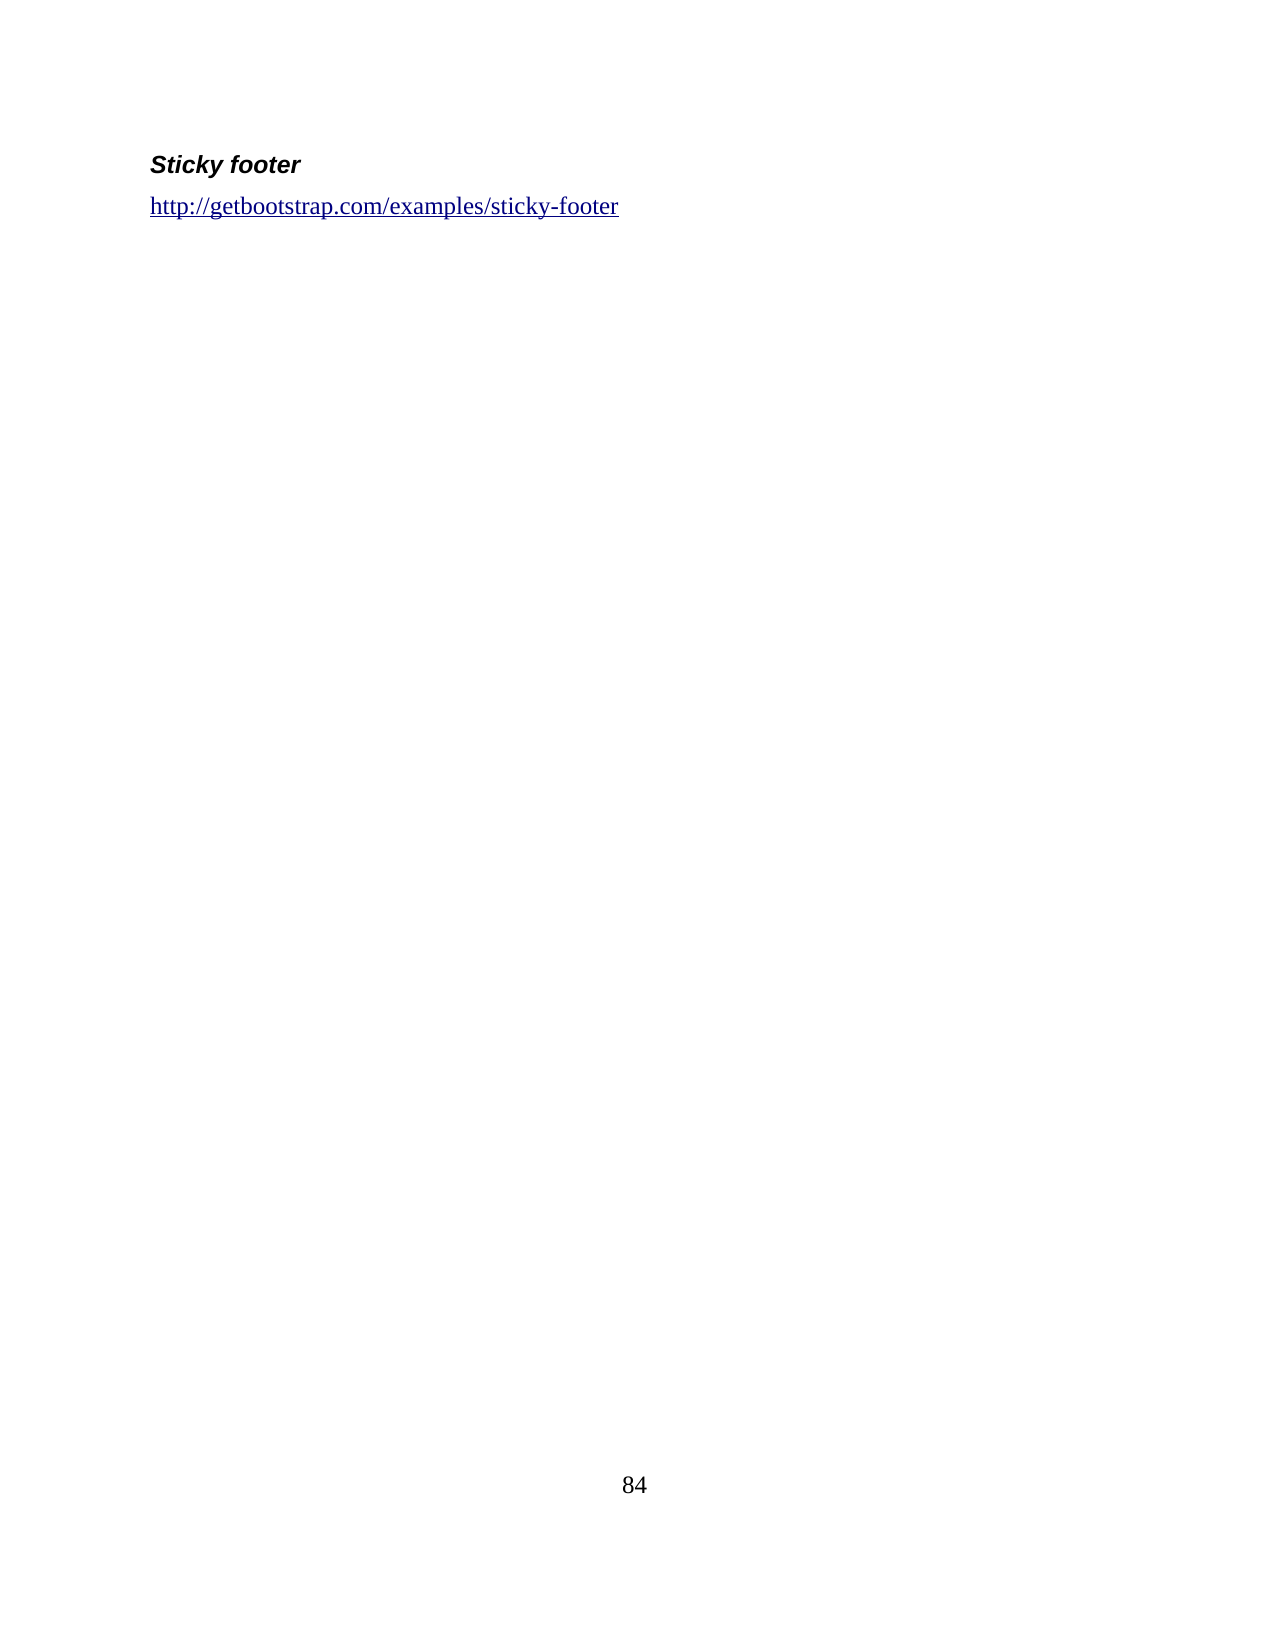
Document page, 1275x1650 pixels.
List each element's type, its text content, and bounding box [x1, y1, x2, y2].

text http://getbootstrap.com/examples/sticky-footer [150, 191, 1125, 220]
subtitle Sticky footer [150, 150, 1125, 178]
